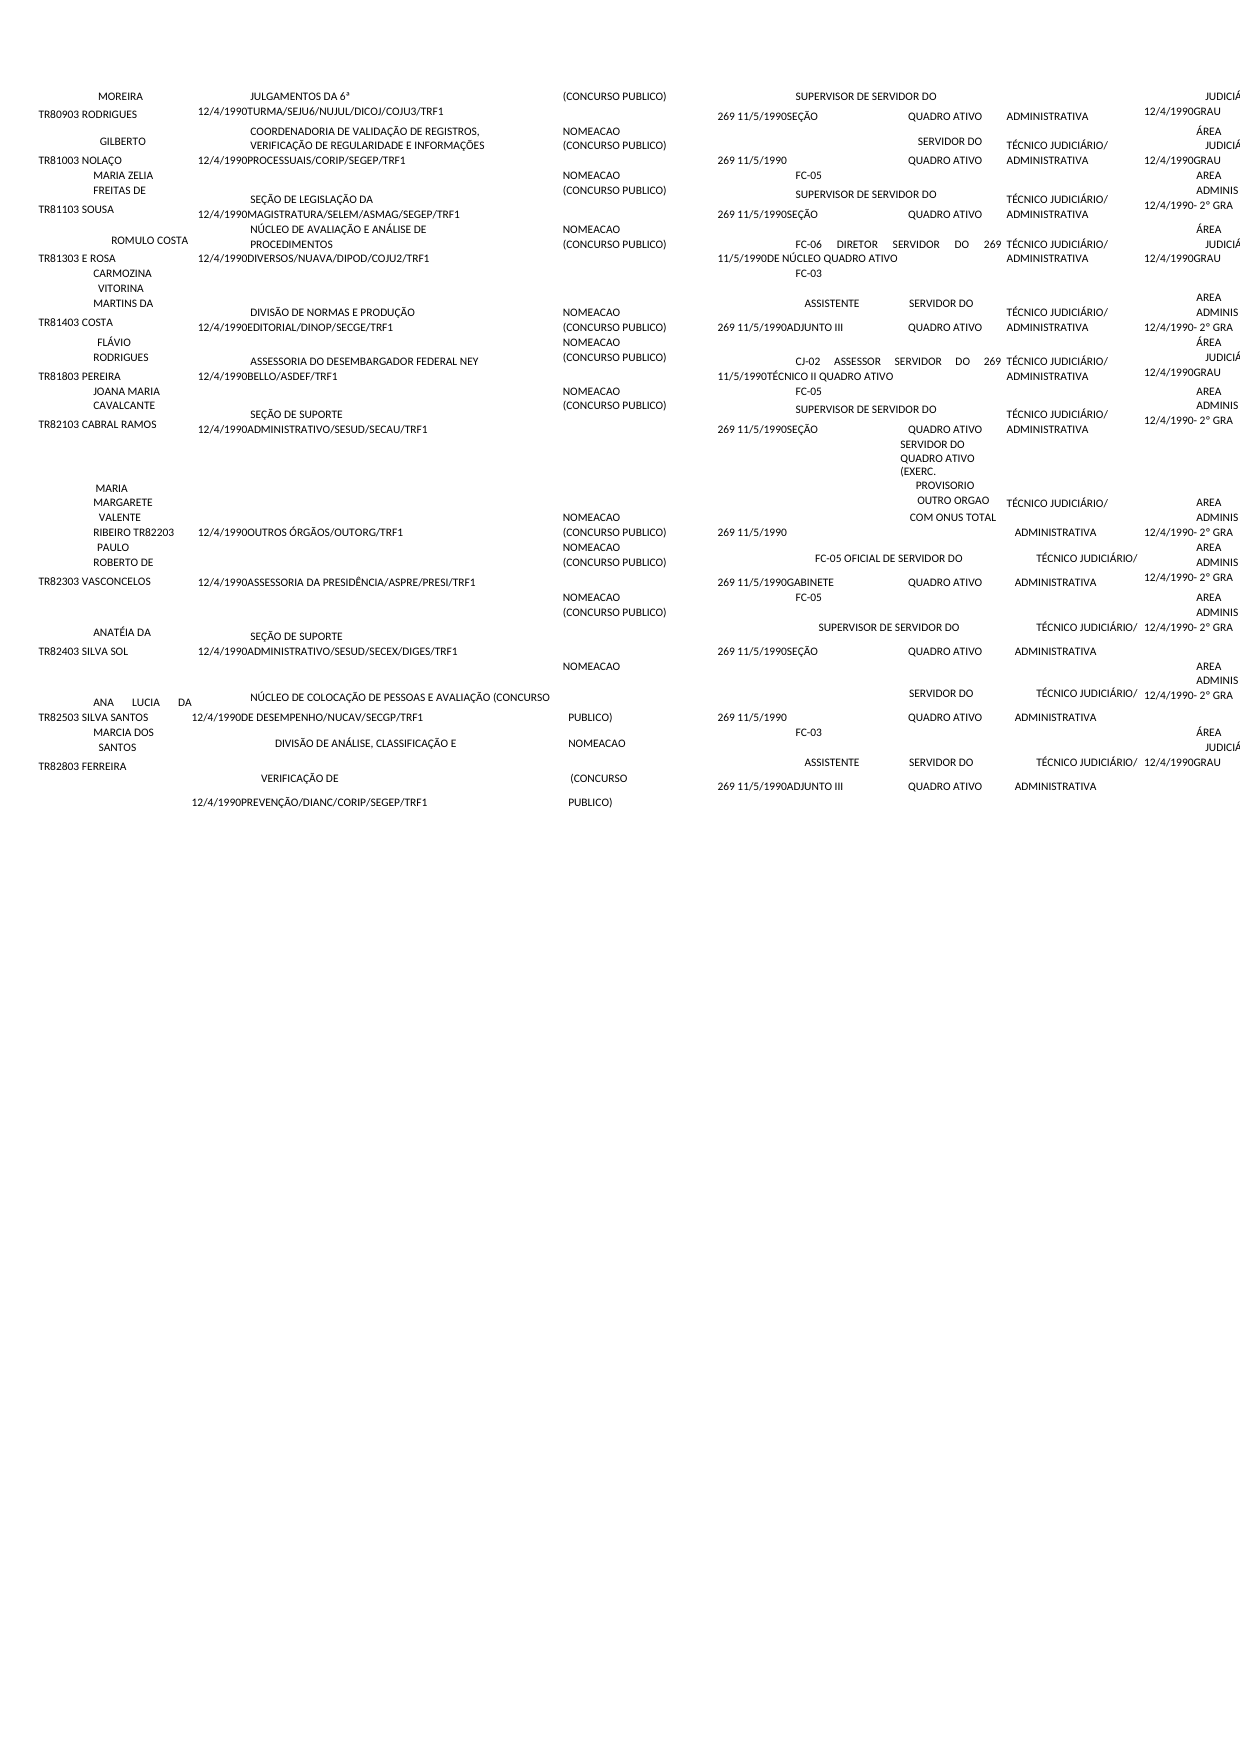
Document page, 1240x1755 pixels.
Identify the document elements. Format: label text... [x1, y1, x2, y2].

table_cell JULGAMENTOS DA 6ª 12/4/1990TURMA/SEJU6/NUJUL/DICOJ/COJU3/TRF1 [191, 89, 563, 124]
table_cell FC-05 SUPERVISOR DE SERVIDOR DO 269 11/5/1990SEÇÃO QUADRO ATIVO [717, 168, 1006, 222]
table_cell MOREIRA TR80903 RODRIGUES [38, 89, 191, 124]
table_cell MARIA ZELIA FREITAS DE TR81103 SOUSA [38, 168, 191, 222]
table_cell ASSESSORIA DO DESEMBARGADOR FEDERAL NEY 12/4/1990BELLO/ASDEF/TRF1 [191, 335, 563, 384]
table_cell ÁREA JUDICIÁ 12/4/1990GRAU [1138, 725, 1240, 810]
table_cell ADMINISTRATIVA [1006, 89, 1138, 124]
table_cell AREA ADMINIS 12/4/1990- 2º GRA [1138, 267, 1240, 335]
table_cell AREA ADMINIS 12/4/1990- 2º GRA [1138, 168, 1240, 222]
table_cell NOMEACAO (CONCURSO PUBLICO) [563, 438, 717, 540]
table_cell TÉCNICO JUDICIÁRIO/ ADMINISTRATIVA [1006, 267, 1138, 335]
table_cell NOMEACAO (CONCURSO PUBLICO) [563, 335, 717, 384]
table_cell JOANA MARIA CAVALCANTE TR82103 CABRAL RAMOS [38, 384, 191, 437]
table_cell PAULO ROBERTO DE TR82303 VASCONCELOS [38, 540, 191, 590]
table_cell SERVIDOR DO TÉCNICO JUDICIÁRIO/ 269 11/5/1990 QUADRO ATIVO ADMINISTRATIVA [717, 659, 1138, 725]
table_cell NOMEACAO (CONCURSO PUBLICO) [563, 124, 717, 168]
table_cell FLÁVIO RODRIGUES TR81803 PEREIRA [38, 335, 191, 384]
table_cell SUPERVISOR DE SERVIDOR DO 269 11/5/1990SEÇÃO QUADRO ATIVO [717, 89, 1006, 124]
table_cell FC-05 SUPERVISOR DE SERVIDOR DO 269 11/5/1990SEÇÃO QUADRO ATIVO [717, 384, 1006, 437]
table_cell GILBERTO TR81003 NOLAÇO [38, 124, 191, 168]
table_cell TÉCNICO JUDICIÁRIO/ ADMINISTRATIVA [1006, 168, 1138, 222]
table_cell CJ-02 ASSESSOR SERVIDOR DO 269 11/5/1990TÉCNICO II QUADRO ATIVO [717, 335, 1006, 384]
table_cell COORDENADORIA DE VALIDAÇÃO DE REGISTROS, VERIFICAÇÃO DE REGULARIDADE E INFORMAÇÕES 12/4/1990PROCESSUAIS/CORIP/SEGEP/TRF1 [191, 124, 563, 168]
table_cell SEÇÃO DE LEGISLAÇÃO DA 12/4/1990MAGISTRATURA/SELEM/ASMAG/SEGEP/TRF1 [191, 168, 563, 222]
table_cell AREA ADMINIS 12/4/1990- 2º GRA [1138, 659, 1240, 725]
table_cell ROMULO COSTA TR81303 E ROSA [38, 222, 191, 267]
table_cell SERVIDOR DO 269 11/5/1990 QUADRO ATIVO [717, 124, 1006, 168]
table_cell NOMEACAO [563, 659, 717, 690]
table_cell ANATÉIA DA TR82403 SILVA SOL [38, 590, 191, 659]
table_cell ÁREA JUDICIÁ 12/4/1990GRAU [1138, 335, 1240, 384]
table_cell ANA LUCIA DA TR82503 SILVA SANTOS [38, 659, 191, 725]
table_cell DIVISÃO DE ANÁLISE, CLASSIFICAÇÃO E NOMEACAO VERIFICAÇÃO DE (CONCURSO 12/4/1990PREVENÇÃO/DIANC/CORIP/SEGEP/TRF1 PUBLICO) [191, 725, 717, 810]
table_cell AREA ADMINIS 12/4/1990- 2º GRA [1138, 438, 1240, 540]
table_cell CARMOZINA VITORINA MARTINS DA TR81403 COSTA [38, 267, 191, 335]
table_cell MARCIA DOS SANTOS TR82803 FERREIRA [38, 725, 191, 810]
table_cell TÉCNICO JUDICIÁRIO/ ADMINISTRATIVA [1006, 222, 1138, 267]
table_cell FC-06 DIRETOR SERVIDOR DO 269 11/5/1990DE NÚCLEO QUADRO ATIVO [717, 222, 1006, 267]
table_cell FC-03 ASSISTENTE SERVIDOR DO 269 11/5/1990ADJUNTO III QUADRO ATIVO [717, 267, 1006, 335]
table_cell MARIA MARGARETE VALENTE RIBEIRO TR82203 [38, 438, 191, 540]
table_cell NÚCLEO DE COLOCAÇÃO DE PESSOAS E AVALIAÇÃO (CONCURSO 12/4/1990DE DESEMPENHO/NUCAV/SECGP/TRF1 PUBLICO) [191, 690, 717, 725]
table_cell NOMEACAO (CONCURSO PUBLICO) [563, 267, 717, 335]
table_cell NOMEACAO (CONCURSO PUBLICO) [563, 540, 717, 590]
table_cell ÁREA JUDICIÁ 12/4/1990GRAU [1138, 222, 1240, 267]
table_cell (CONCURSO PUBLICO) [563, 89, 717, 124]
table_cell SERVIDOR DO QUADRO ATIVO (EXERC. PROVISORIO OUTRO ORGAO [717, 438, 1006, 511]
table_cell NOMEACAO (CONCURSO PUBLICO) [563, 384, 717, 437]
table_cell JUDICIÁ 12/4/1990GRAU [1138, 89, 1240, 124]
table_cell AREA ADMINIS 12/4/1990- 2º GRA [1138, 384, 1240, 437]
table_cell FC-05 OFICIAL DE SERVIDOR DO TÉCNICO JUDICIÁRIO/ 269 11/5/1990GABINETE QUADRO ATIVO ADMINISTRATIVA [717, 540, 1138, 590]
table_cell FC-03 ASSISTENTE SERVIDOR DO TÉCNICO JUDICIÁRIO/ 269 11/5/1990ADJUNTO III QUADRO ATIVO ADMINISTRATIVA [717, 725, 1138, 810]
table_cell COM ONUS TOTAL 269 11/5/1990 ADMINISTRATIVA [717, 511, 1138, 540]
table_cell SEÇÃO DE SUPORTE 12/4/1990ADMINISTRATIVO/SESUD/SECEX/DIGES/TRF1 [191, 590, 563, 659]
table_cell NÚCLEO DE AVALIAÇÃO E ANÁLISE DE PROCEDIMENTOS 12/4/1990DIVERSOS/NUAVA/DIPOD/COJU2/TRF1 [191, 222, 563, 267]
table_cell NOMEACAO (CONCURSO PUBLICO) [563, 590, 717, 659]
table_cell DIVISÃO DE NORMAS E PRODUÇÃO 12/4/1990EDITORIAL/DINOP/SECGE/TRF1 [191, 267, 563, 335]
table_cell 12/4/1990OUTROS ÓRGÃOS/OUTORG/TRF1 [191, 438, 563, 540]
table_cell FC-05 SUPERVISOR DE SERVIDOR DO TÉCNICO JUDICIÁRIO/ 269 11/5/1990SEÇÃO QUADRO ATIVO ADMINISTRATIVA [717, 590, 1138, 659]
table_cell NOMEACAO (CONCURSO PUBLICO) [563, 222, 717, 267]
table_cell [191, 659, 563, 690]
table_cell TÉCNICO JUDICIÁRIO/ ADMINISTRATIVA [1006, 124, 1138, 168]
table_cell ÁREA JUDICIÁ 12/4/1990GRAU [1138, 124, 1240, 168]
table_cell SEÇÃO DE SUPORTE 12/4/1990ADMINISTRATIVO/SESUD/SECAU/TRF1 [191, 384, 563, 437]
table_cell 12/4/1990ASSESSORIA DA PRESIDÊNCIA/ASPRE/PRESI/TRF1 [191, 540, 563, 590]
table_cell TÉCNICO JUDICIÁRIO/ ADMINISTRATIVA [1006, 335, 1138, 384]
table_cell TÉCNICO JUDICIÁRIO/ [1006, 438, 1138, 511]
table_cell TÉCNICO JUDICIÁRIO/ ADMINISTRATIVA [1006, 384, 1138, 437]
table_cell AREA ADMINIS 12/4/1990- 2º GRA [1138, 540, 1240, 590]
table_cell AREA ADMINIS 12/4/1990- 2º GRA [1138, 590, 1240, 659]
table_cell NOMEACAO (CONCURSO PUBLICO) [563, 168, 717, 222]
